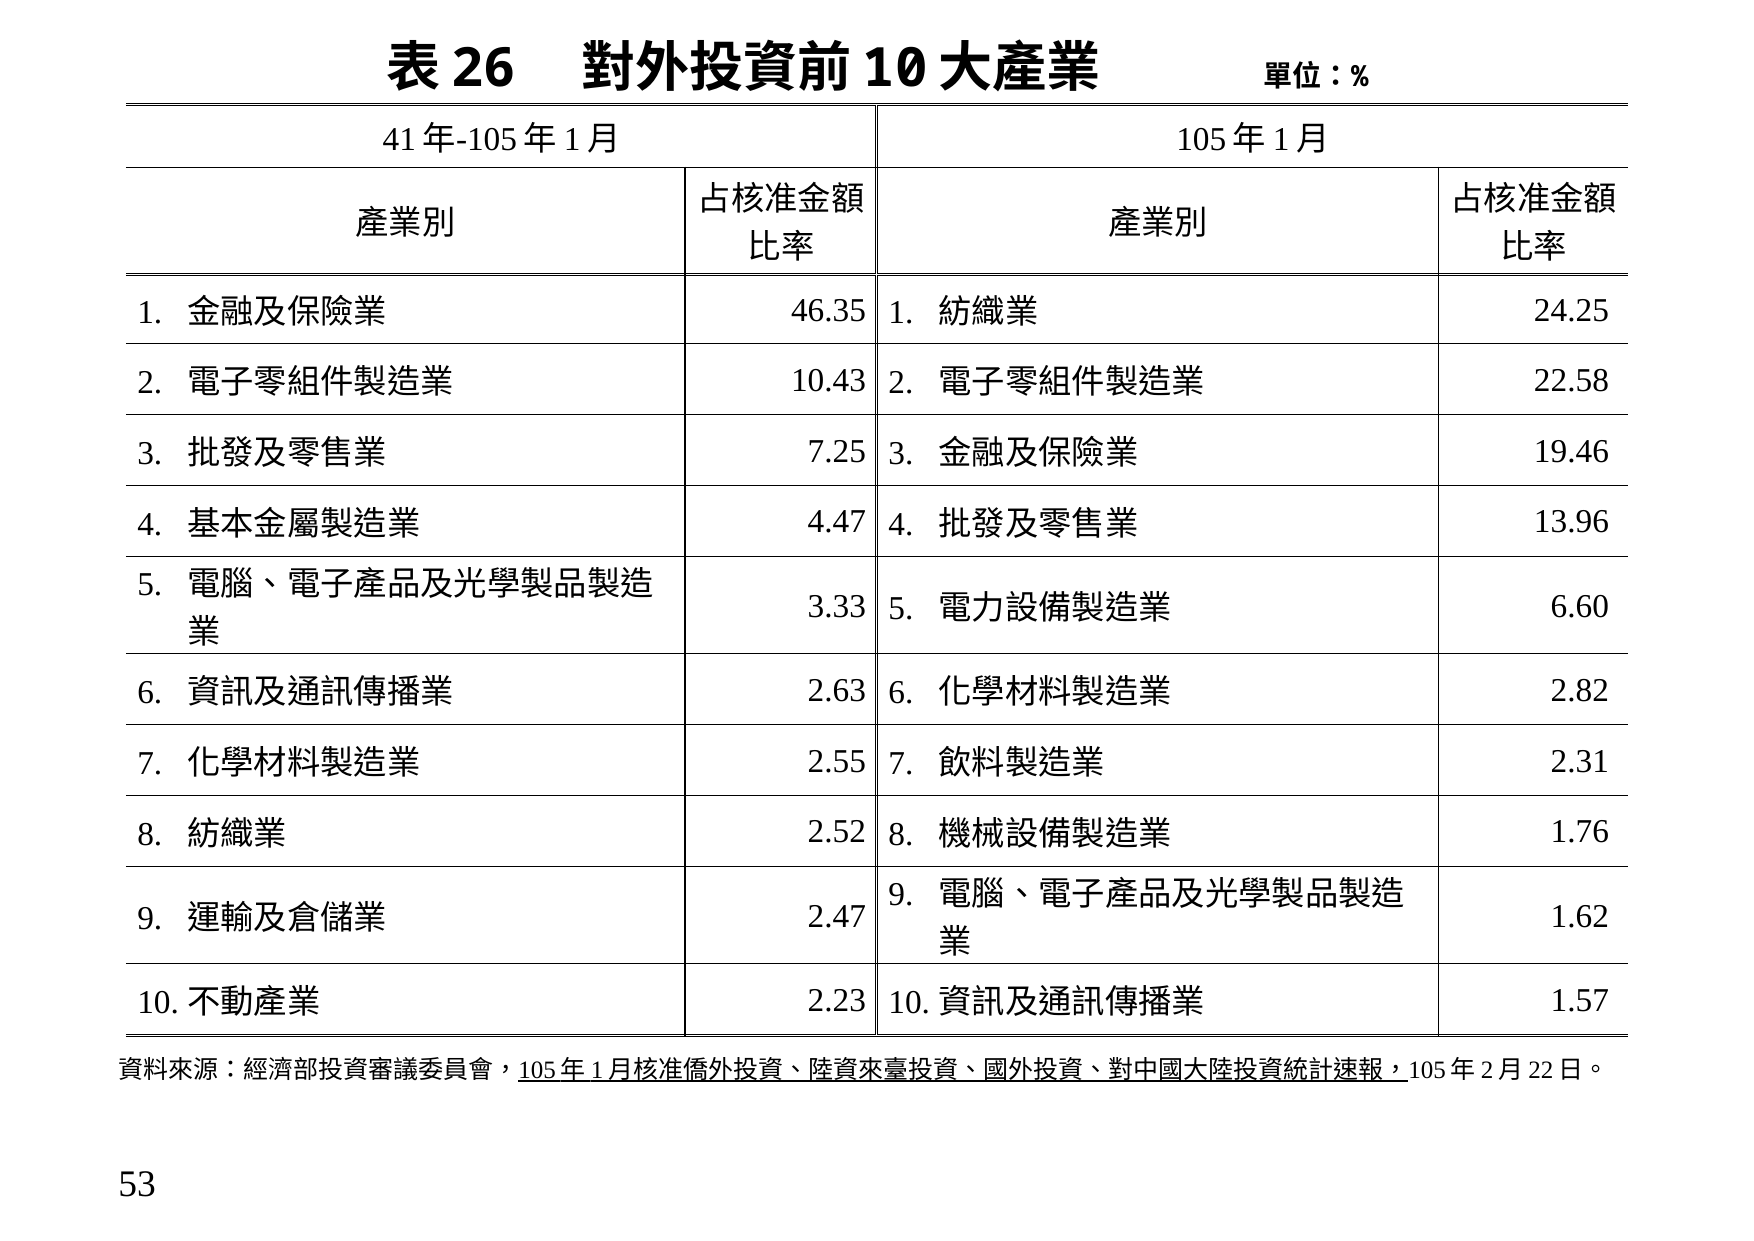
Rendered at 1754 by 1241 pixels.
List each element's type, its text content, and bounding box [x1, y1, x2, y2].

table_cell 基本金屬製造業 [126, 486, 684, 556]
table_cell 1.57 [1439, 964, 1628, 1034]
table_cell 2.82 [1439, 654, 1628, 724]
table_cell 1.76 [1439, 796, 1628, 866]
table_cell 電腦、電子產品及光學製品製造業 [126, 557, 684, 653]
table_cell 電腦、電子產品及光學製品製造業 [878, 867, 1438, 963]
table_cell 產業別 [126, 168, 684, 272]
table_cell 電力設備製造業 [878, 557, 1438, 653]
table_cell 占核准金額比率 [686, 168, 875, 272]
table_cell 化學材料製造業 [126, 725, 684, 795]
table_cell 金融及保險業 [878, 415, 1438, 485]
table_cell 2.47 [686, 867, 875, 963]
table_cell 化學材料製造業 [878, 654, 1438, 724]
table_cell 批發及零售業 [878, 486, 1438, 556]
table_cell 46.35 [686, 276, 875, 343]
table_cell 4.47 [686, 486, 875, 556]
table_cell 3.33 [686, 557, 875, 653]
table_cell 紡織業 [878, 276, 1438, 343]
table_cell 資訊及通訊傳播業 [126, 654, 684, 724]
table_cell 10.43 [686, 344, 875, 414]
table_cell 機械設備製造業 [878, 796, 1438, 866]
table_cell 2.31 [1439, 725, 1628, 795]
table_cell 13.96 [1439, 486, 1628, 556]
subtitle 表26 對外投資前10大產業 單位：% [118, 24, 1636, 103]
table_cell 產業別 [878, 168, 1438, 272]
table_cell 紡織業 [126, 796, 684, 866]
table_cell 24.25 [1439, 276, 1628, 343]
table_header 41年-105年1月 [126, 106, 875, 167]
table_cell 6.60 [1439, 557, 1628, 653]
table_cell 運輸及倉儲業 [126, 867, 684, 963]
table_cell 2.52 [686, 796, 875, 866]
table_cell 1.62 [1439, 867, 1628, 963]
table_cell 金融及保險業 [126, 276, 684, 343]
table_cell 電子零組件製造業 [878, 344, 1438, 414]
table_cell 批發及零售業 [126, 415, 684, 485]
table_cell 電子零組件製造業 [126, 344, 684, 414]
table_cell 19.46 [1439, 415, 1628, 485]
table_cell 7.25 [686, 415, 875, 485]
table_cell 占核准金額比率 [1439, 168, 1628, 272]
table_cell 2.63 [686, 654, 875, 724]
table_cell 不動產業 [126, 964, 684, 1034]
table_cell 飲料製造業 [878, 725, 1438, 795]
table_cell 資訊及通訊傳播業 [878, 964, 1438, 1034]
table_header 105年1月 [878, 106, 1628, 167]
text 資料來源：經濟部投資審議委員會，105年1月核准僑外投資、陸資來臺投資、國外投資、對中國大陸投資統計速報，105年2月22日。 [118, 1050, 1654, 1086]
table_cell 2.23 [686, 964, 875, 1034]
table_cell 2.55 [686, 725, 875, 795]
table_cell 22.58 [1439, 344, 1628, 414]
